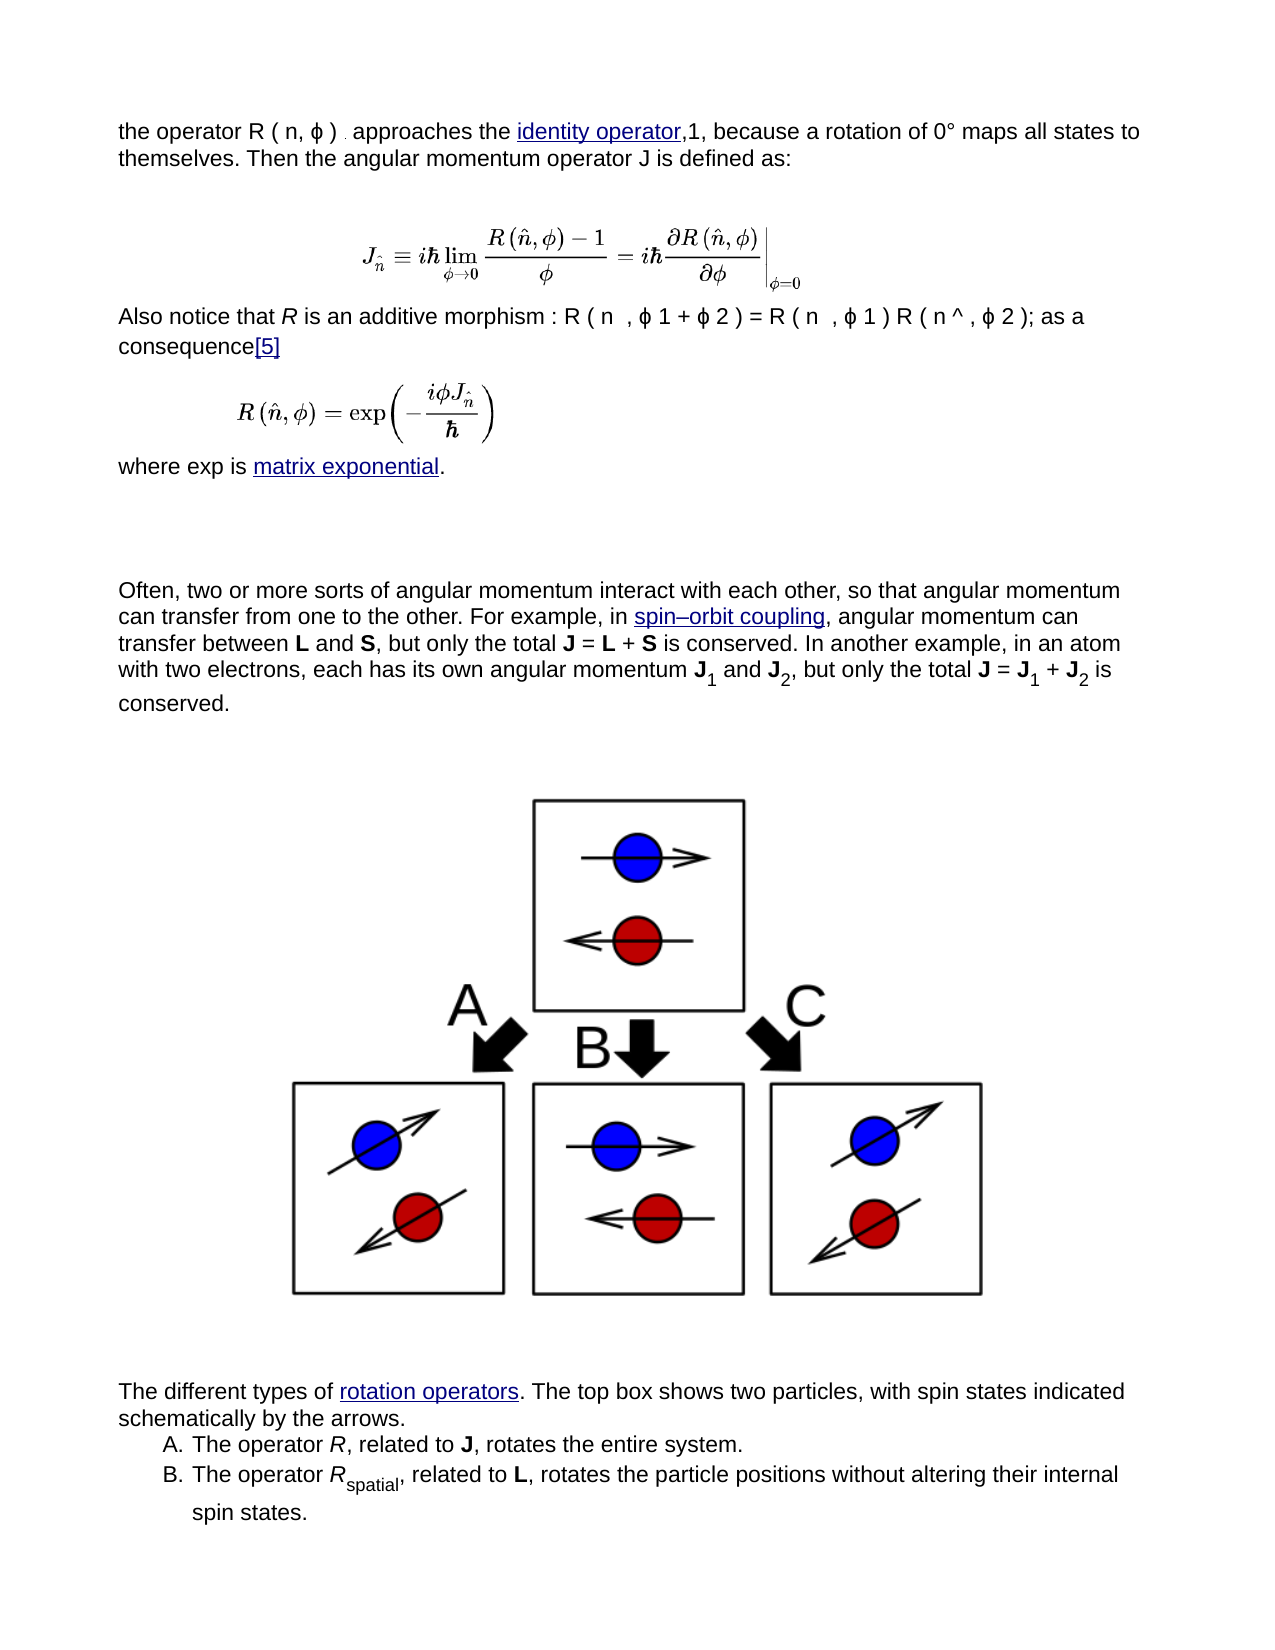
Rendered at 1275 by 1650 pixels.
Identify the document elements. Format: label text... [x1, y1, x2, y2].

picture [322, 217, 810, 299]
picture [262, 769, 1013, 1326]
text the operator R ( n, ϕ ) approaches the identity operator,1, because a rotation of 0° maps all states to themselves. Then the angular momentum operator J is defined as: [118, 118, 1157, 171]
text Often, two or more sorts of angular momentum interact with each other, so that angular momentum can transfer from one to the other. For example, in spin–orbit coupling, angular momentum can transfer between L and S, but only the total J = L + S is conserved. In another example, in an atom with two electrons, each has its own angular momentum J1 and J2, but only the total J = J1 + J2 is conserved. [118, 577, 1157, 716]
text where exp is matrix exponential. [118, 450, 1157, 479]
list The operator Rspatial, related to L, rotates the particle positions without altering their internal spin states. [162, 1461, 1157, 1525]
text The different types of rotation operators. The top box shows two particles, with spin states indicated schematically by the arrows. [118, 1378, 1157, 1431]
list The operator R, related to J, rotates the entire system. [162, 1431, 1157, 1457]
picture [218, 373, 514, 450]
text Also notice that R is an additive morphism : R ( n , ϕ 1 + ϕ 2 ) = R ( n , ϕ 1 ) R ( n ^ , ϕ 2 ); as a consequence[5] [118, 299, 1157, 359]
